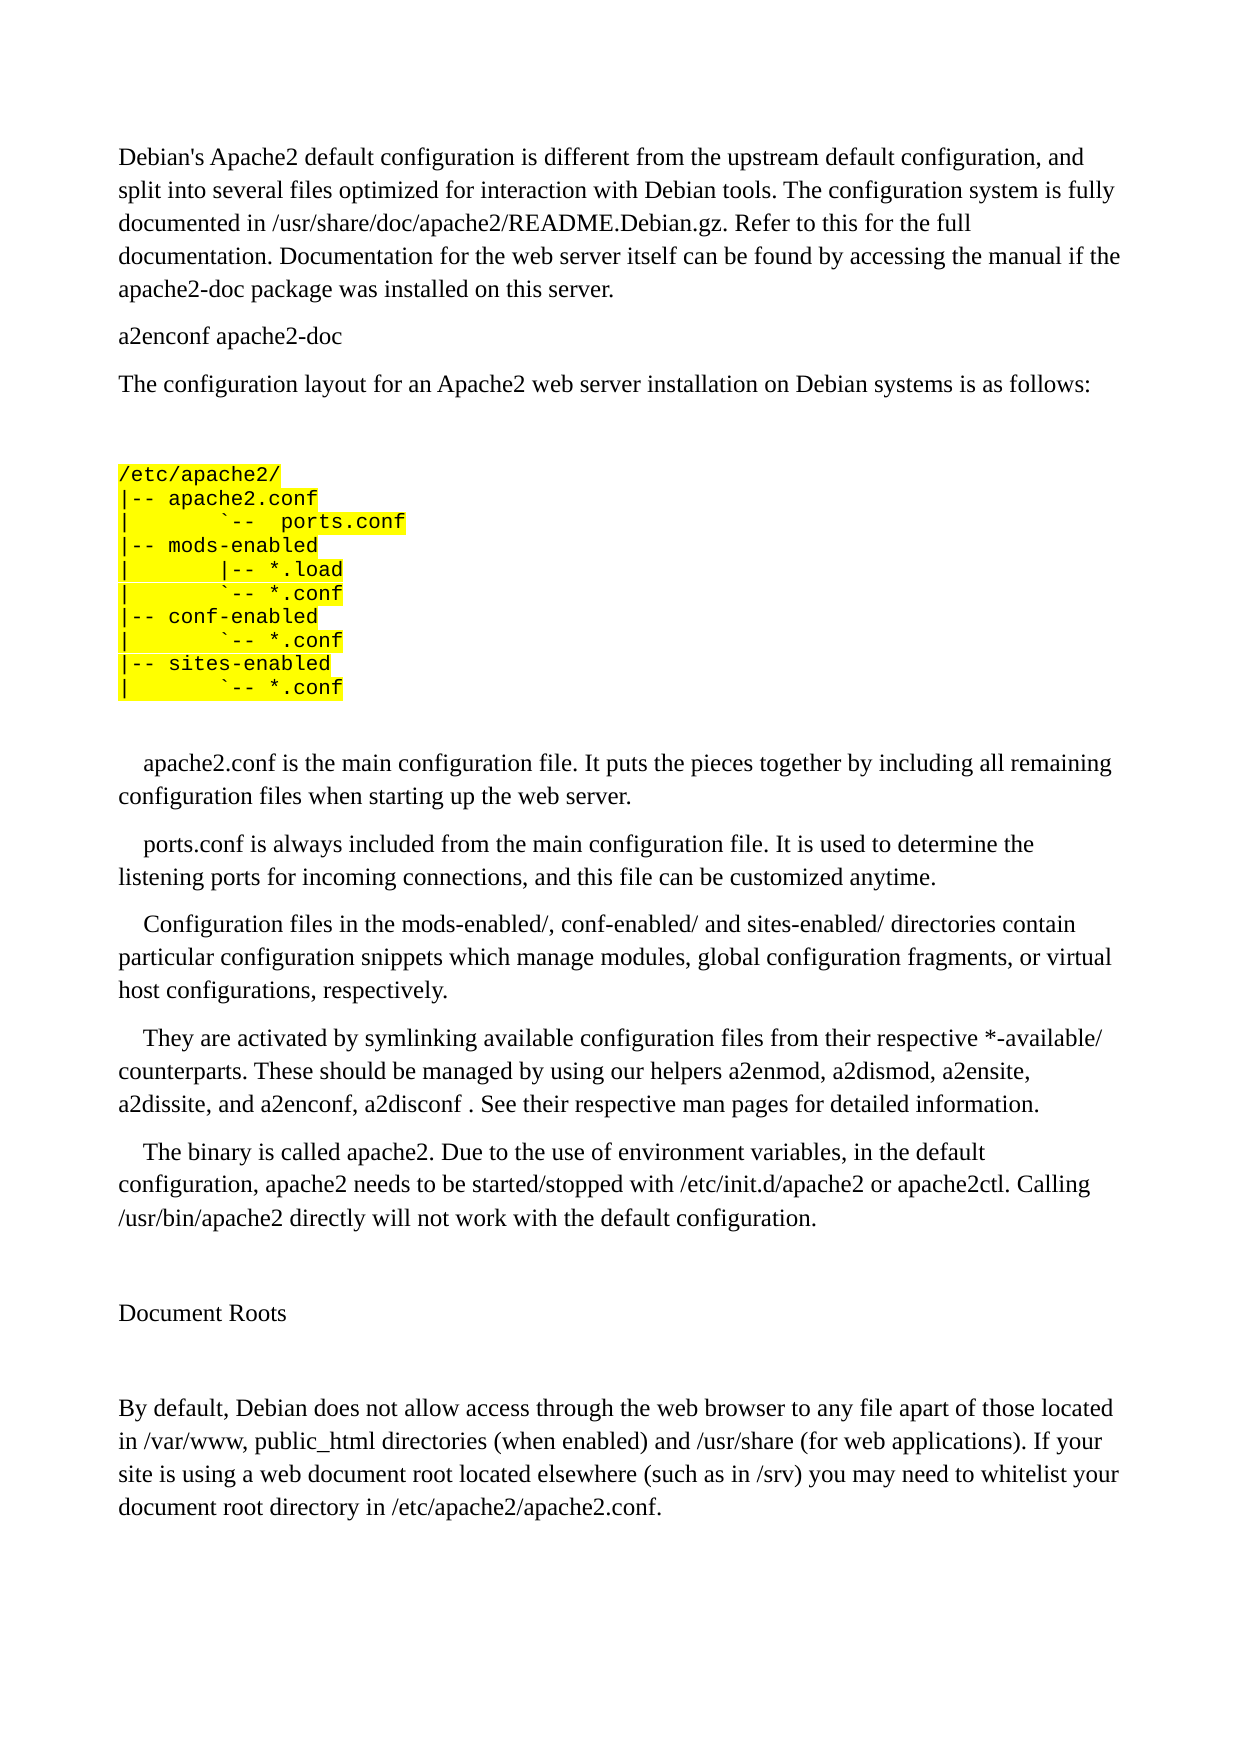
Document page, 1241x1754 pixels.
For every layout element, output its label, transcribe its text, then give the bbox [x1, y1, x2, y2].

text By default, Debian does not allow access through the web browser to any file apart of those located in /var/www, public_html directories (when enabled) and /usr/share (for web applications). If your site is using a web document root located elsewhere (such as in /srv) you may need to whitelist your document root directory in /etc/apache2/apache2.conf. [118, 1393, 1122, 1521]
text |-- sites-enabled [118, 653, 1122, 677]
text | `-- *.conf [118, 582, 1122, 606]
text a2enconf apache2-doc [118, 321, 1122, 350]
text | `-- *.conf [118, 677, 1122, 701]
text Document Roots [118, 1298, 1122, 1327]
text | |-- *.load [118, 559, 1122, 582]
text They are activated by symlinking available configuration files from their respective *-available/ counterparts. These should be managed by using our helpers a2enmod, a2dismod, a2ensite, a2dissite, and a2enconf, a2disconf . See their respective man pages for detailed information. [118, 1023, 1122, 1118]
text Debian's Apache2 default configuration is different from the upstream default configuration, and split into several files optimized for interaction with Debian tools. The configuration system is fully documented in /usr/share/doc/apache2/README.Debian.gz. Refer to this for the full documentation. Documentation for the web server itself can be found by accessing the manual if the apache2-doc package was installed on this server. [118, 142, 1122, 303]
text The binary is called apache2. Due to the use of environment variables, in the default configuration, apache2 needs to be started/stopped with /etc/init.d/apache2 or apache2ctl. Calling /usr/bin/apache2 directly will not work with the default configuration. [118, 1137, 1122, 1231]
text The configuration layout for an Apache2 web server installation on Debian systems is as follows: [118, 369, 1122, 398]
text |-- conf-enabled [118, 606, 1122, 630]
text apache2.conf is the main configuration file. It puts the pieces together by including all remaining configuration files when starting up the web server. [118, 748, 1122, 810]
text |-- apache2.conf [118, 488, 1122, 512]
text | `-- ports.conf [118, 512, 1122, 535]
text Configuration files in the mods-enabled/, conf-enabled/ and sites-enabled/ directories contain particular configuration snippets which manage modules, global configuration fragments, or virtual host configurations, respectively. [118, 909, 1122, 1004]
text /etc/apache2/ [118, 464, 1122, 488]
text |-- mods-enabled [118, 535, 1122, 559]
text ports.conf is always included from the main configuration file. It is used to determine the listening ports for incoming connections, and this file can be customized anytime. [118, 829, 1122, 890]
text | `-- *.conf [118, 630, 1122, 653]
